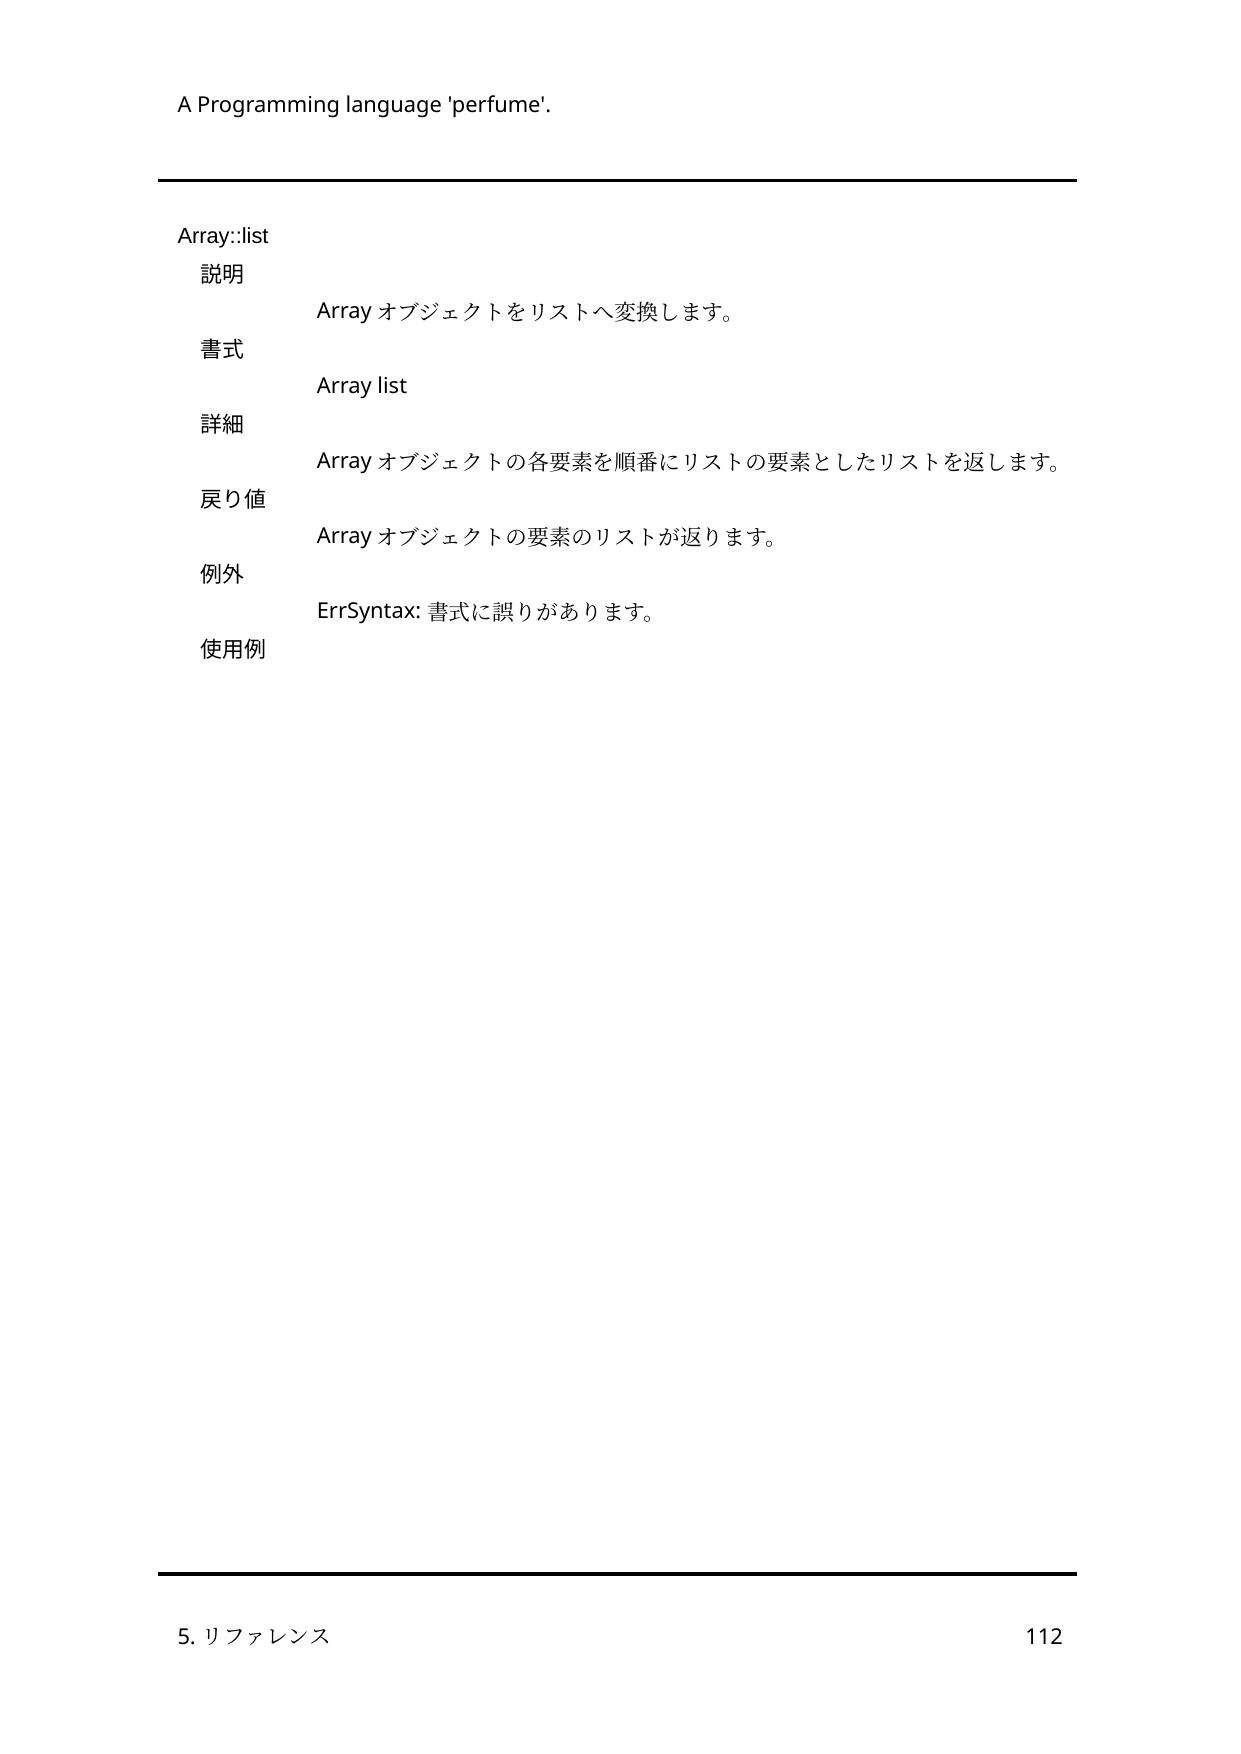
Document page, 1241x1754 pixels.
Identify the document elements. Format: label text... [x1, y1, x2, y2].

subtitle Array::list [177, 217, 1063, 254]
table_cell 戻り値 [200, 479, 317, 554]
table_header Arrayオブジェクトをリストへ変換します。 [317, 254, 1063, 329]
table_cell Array list [317, 329, 1063, 404]
table_cell 書式 [200, 329, 317, 404]
table_cell 詳細 [200, 404, 317, 479]
table_cell Arrayオブジェクトの要素のリストが返ります。 [317, 479, 1063, 554]
table_cell [317, 629, 1063, 704]
table_cell 例外 [200, 554, 317, 629]
table_cell 使用例 [200, 629, 317, 704]
table_cell ErrSyntax: 書式に誤りがあります。 [317, 554, 1063, 629]
table_cell Arrayオブジェクトの各要素を順番にリストの要素としたリストを返します。 [317, 404, 1063, 479]
table_header 説明 [200, 254, 317, 329]
